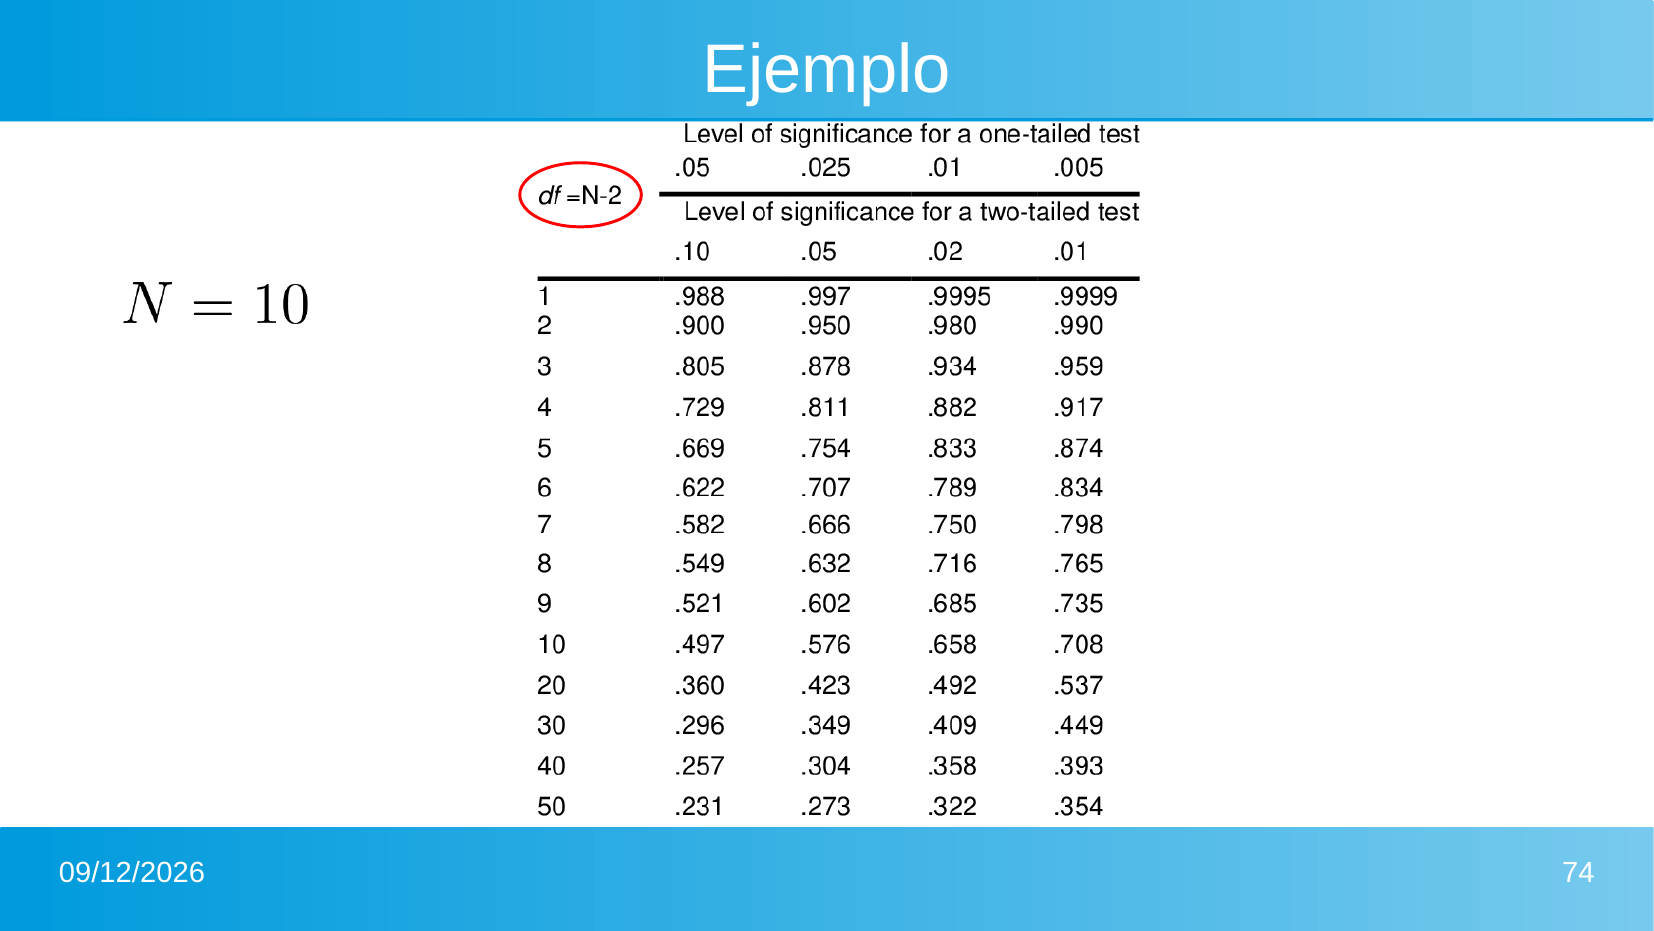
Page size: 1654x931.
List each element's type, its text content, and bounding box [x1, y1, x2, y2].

picture [537, 123, 1140, 822]
title Ejemplo [59, 29, 1595, 108]
picture [123, 282, 308, 324]
picture [537, 165, 639, 225]
